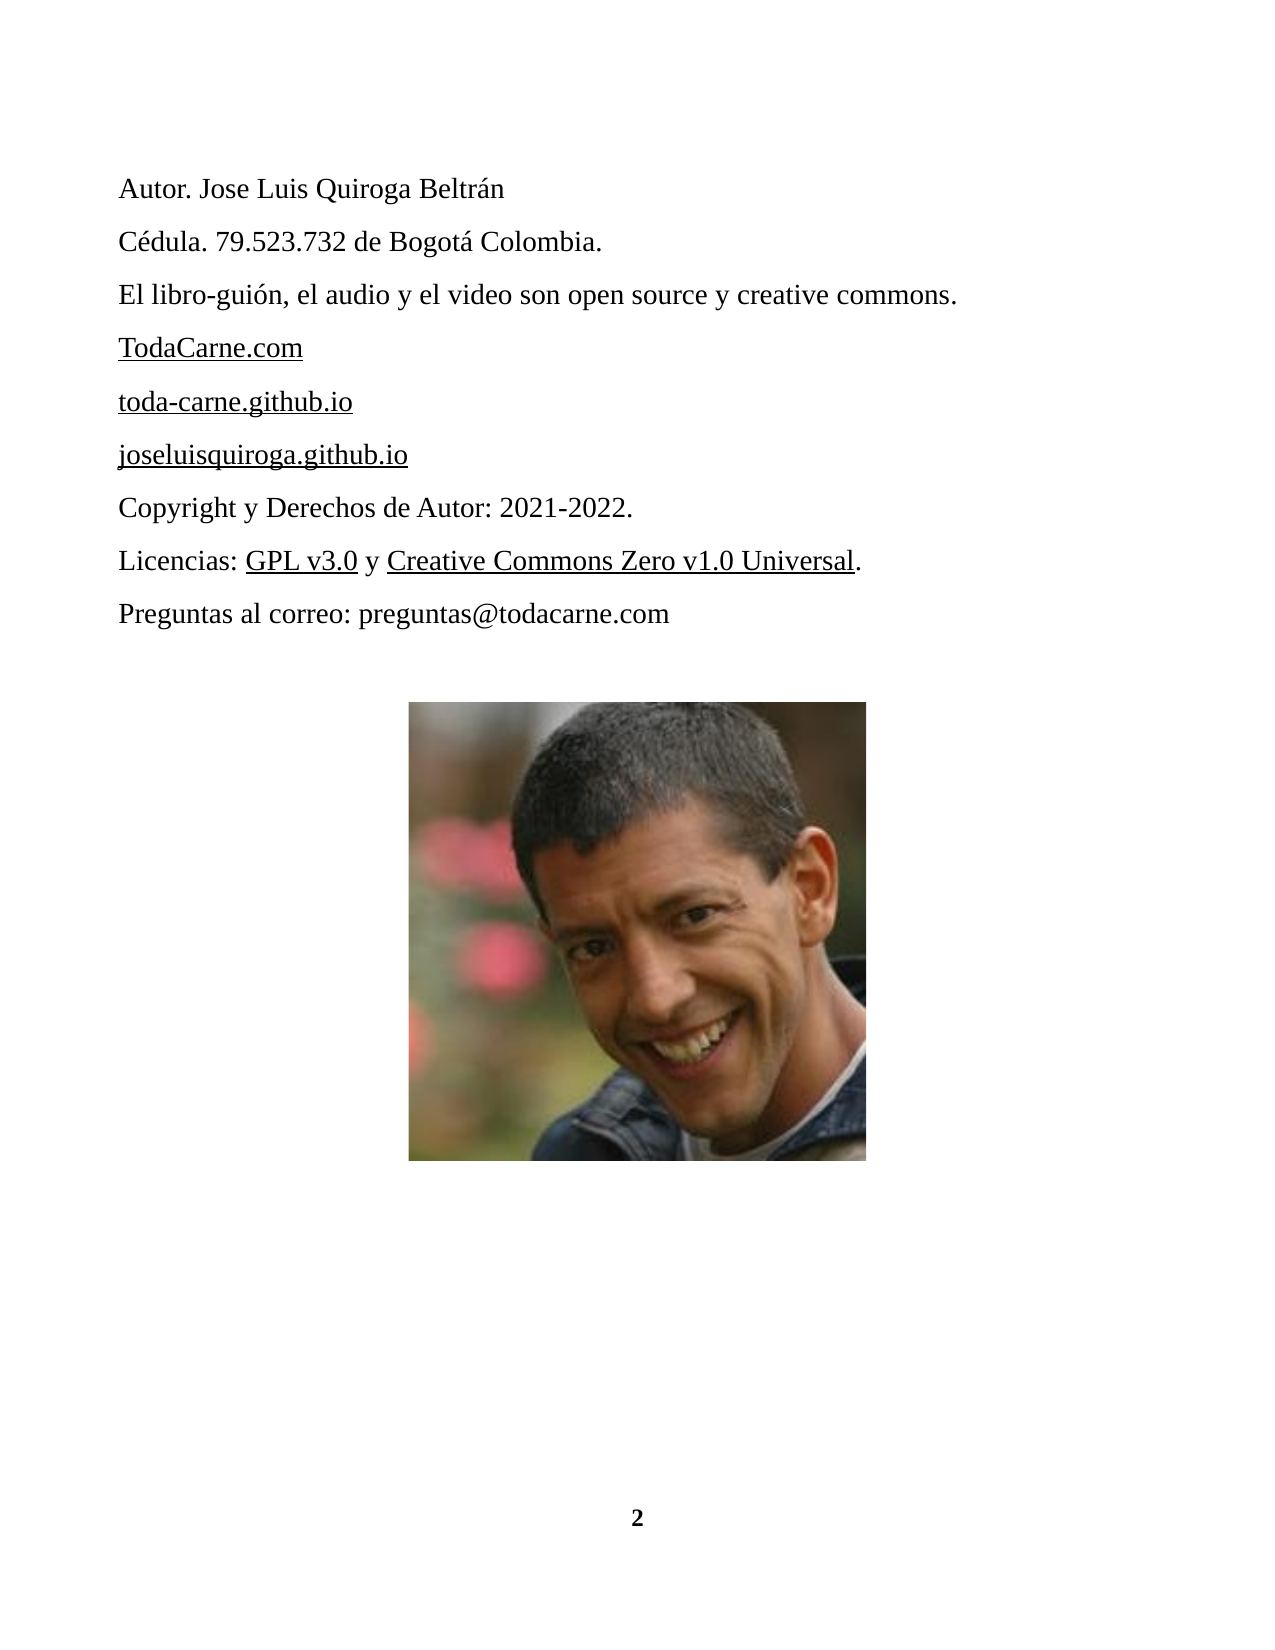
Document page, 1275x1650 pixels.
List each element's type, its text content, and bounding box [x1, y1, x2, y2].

text TodaCarne.com [118, 331, 1157, 364]
text Preguntas al correo: preguntas@todacarne.com [118, 596, 1157, 630]
text toda-carne.github.io [118, 384, 1157, 417]
text Autor. Jose Luis Quiroga Beltrán [118, 171, 1157, 205]
text El libro-guión, el audio y el video son open source y creative commons. [118, 277, 1157, 311]
picture [408, 702, 867, 1161]
text Cédula. 79.523.732 de Bogotá Colombia. [118, 224, 1157, 258]
text joseluisquiroga.github.io [118, 437, 1157, 470]
text Licencias: GPL v3.0 y Creative Commons Zero v1.0 Universal. [118, 543, 1157, 577]
text Copyright y Derechos de Autor: 2021-2022. [118, 490, 1157, 523]
